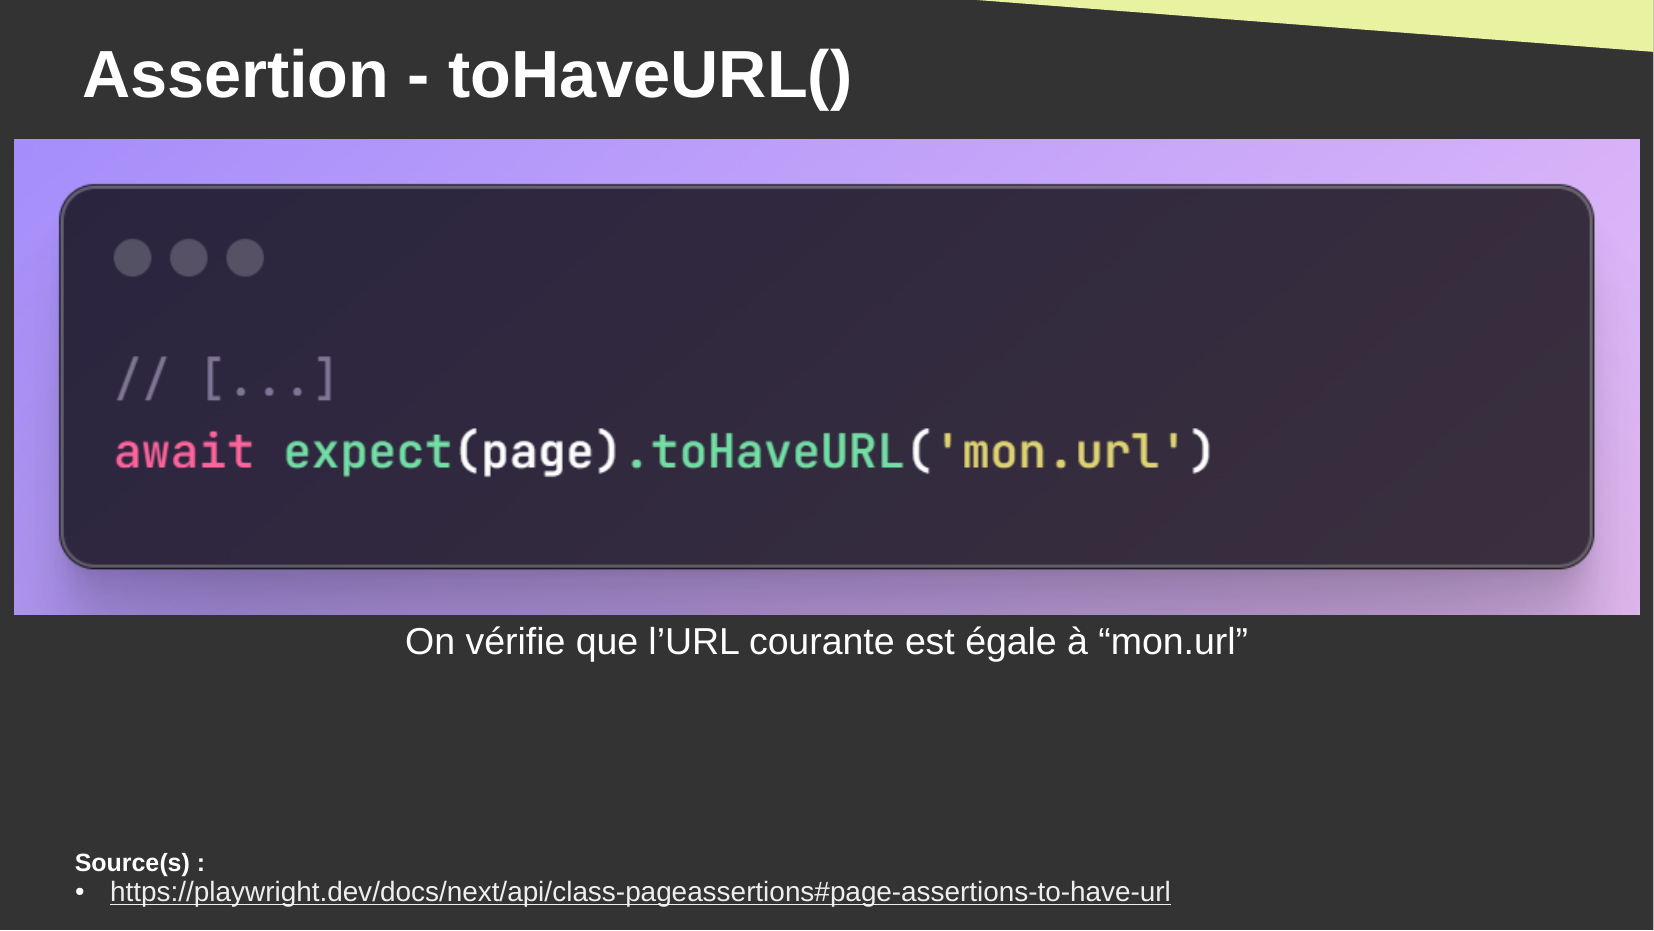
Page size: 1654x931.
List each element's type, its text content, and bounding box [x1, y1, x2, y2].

text_box Source(s) : https://playwright.dev/docs/next/api/class-pageassertions#page-assertions-to-have-url [60, 791, 1546, 916]
picture [14, 139, 1640, 615]
list On vérifie que l’URL courante est égale à “mon.url” [165, 620, 1489, 680]
text_box [976, 0, 1654, 52]
title Assertion - toHaveURL() [82, 37, 916, 119]
